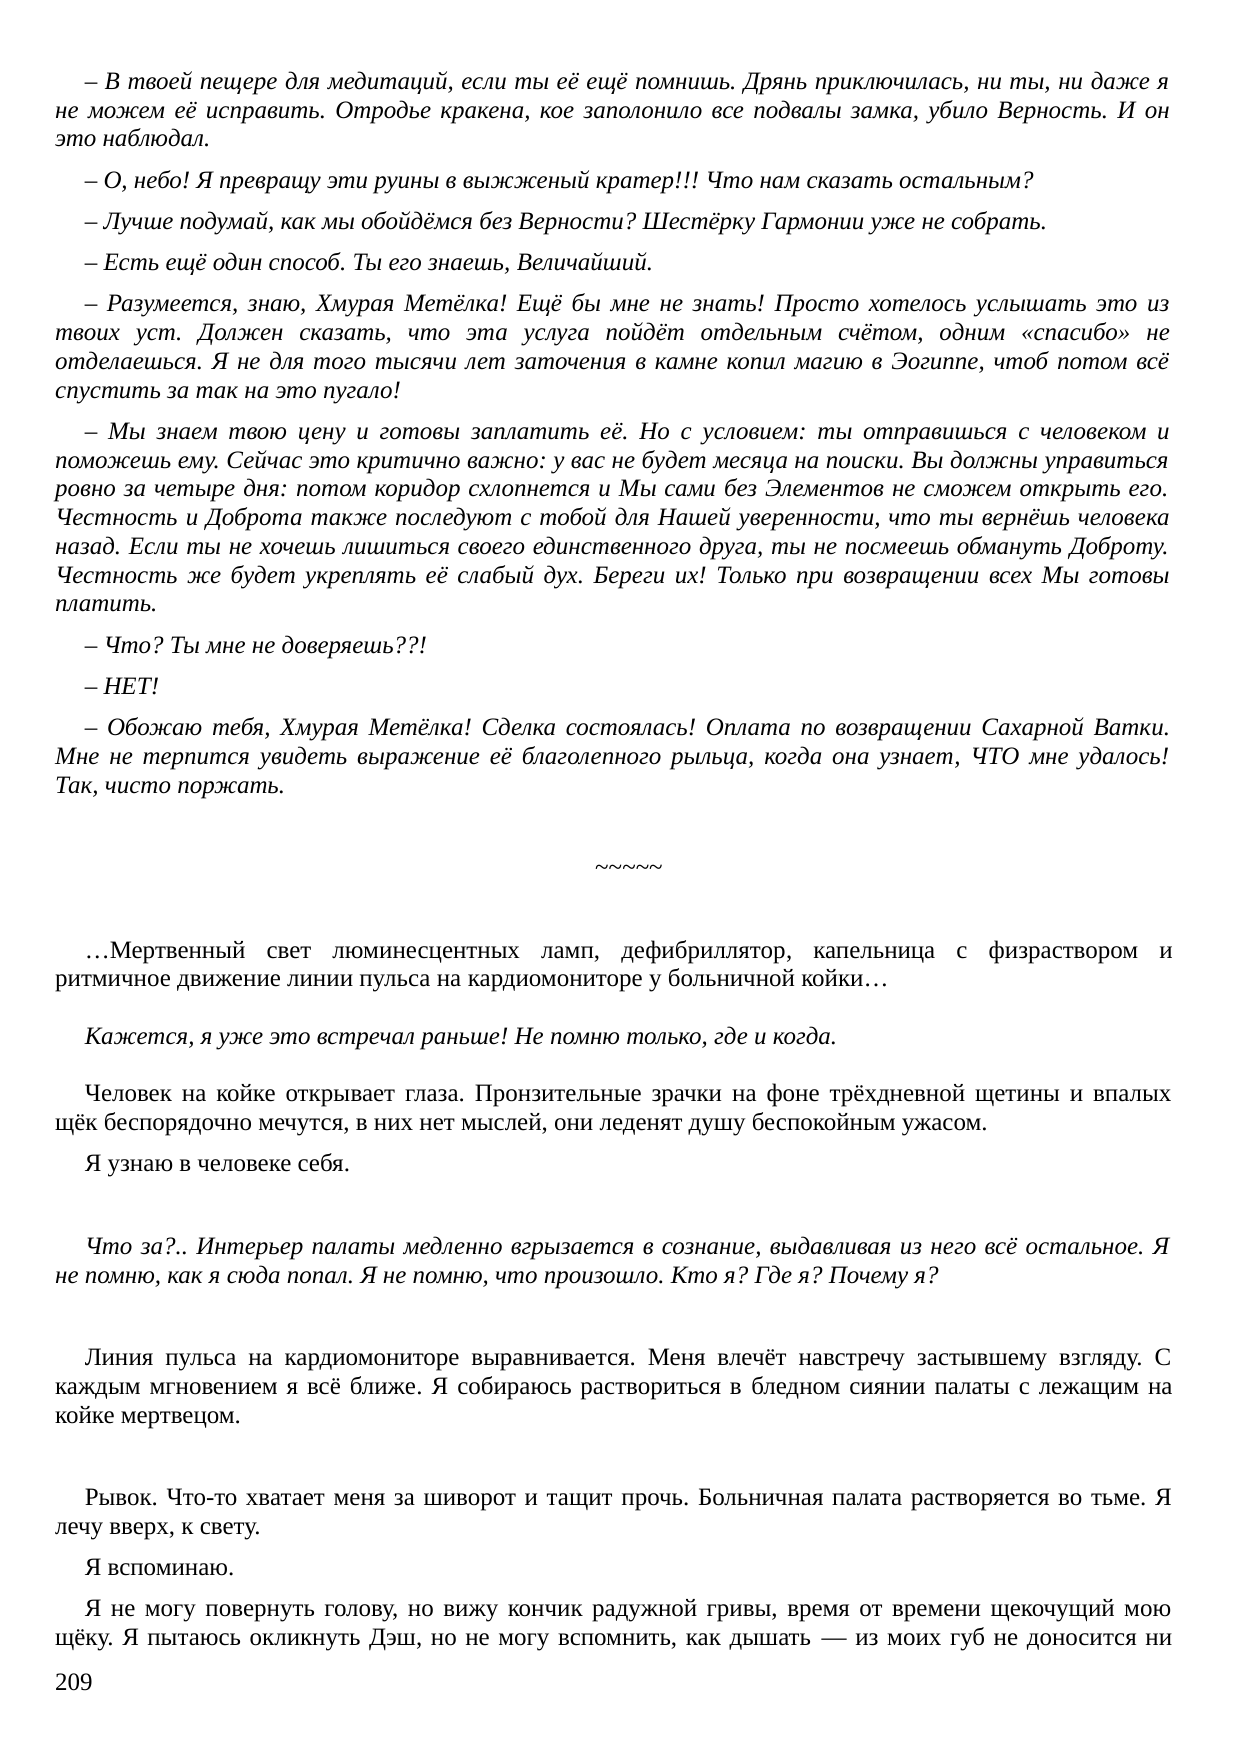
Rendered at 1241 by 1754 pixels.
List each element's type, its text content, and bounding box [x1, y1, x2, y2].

text Я не могу повернуть голову, но вижу кончик радужной гривы, время от времени щекочущий мою щёку. Я пытаюсь окликнуть Дэш, но не могу вспомнить, как дышать — из моих губ не доносится ни [55, 1593, 1173, 1651]
text Линия пульса на кардиомониторе выравнивается. Меня влечёт навстречу застывшему взгляду. С каждым мгновением я всё ближе. Я собираюсь раствориться в бледном сиянии палаты с лежащим на койке мертвецом. [55, 1342, 1173, 1428]
text – НЕТ! [55, 671, 1173, 700]
text – В твоей пещере для медитаций, если ты её ещё помнишь. Дрянь приключилась, ни ты, ни даже я не можем её исправить. Отродье кракена, кое заполонило все подвалы замка, убило Верность. И он это наблюдал. [55, 66, 1173, 152]
text – Обожаю тебя, Хмурая Метёлка! Сделка состоялась! Оплата по возвращении Сахарной Ватки. Мне не терпится увидеть выражение её благолепного рыльца, когда она узнает, ЧТО мне удалось! Так, чисто поржать. [55, 712, 1173, 798]
text – Лучше подумай, как мы обойдёмся без Верности? Шестёрку Гармонии уже не собрать. [55, 206, 1173, 235]
text Рывок. Что-то хватает меня за шиворот и тащит прочь. Больничная палата растворяется во тьме. Я лечу вверх, к свету. [55, 1482, 1173, 1540]
text – О, небо! Я превращу эти руины в выжженый кратер!!! Что нам сказать остальным? [55, 165, 1173, 193]
text Что за?.. Интерьер палаты медленно вгрызается в сознание, выдавливая из него всё остальное. Я не помню, как я сюда попал. Я не помню, что произошло. Кто я? Где я? Почему я? [55, 1231, 1173, 1288]
text ~~~~~ [55, 852, 1173, 881]
text Человек на койке открывает глаза. Пронзительные зрачки на фоне трёхдневной щетины и впалых щёк беспорядочно мечутся, в них нет мыслей, они леденят душу беспокойным ужасом. [55, 1078, 1173, 1136]
text – Мы знаем твою цену и готовы заплатить её. Но с условием: ты отправишься с человеком и поможешь ему. Сейчас это критично важно: у вас не будет месяца на поиски. Вы должны управиться ровно за четыре дня: потом коридор схлопнется и Мы сами без Элементов не сможем открыть его. Честность и Доброта также последуют с тобой для Нашей уверенности, что ты вернёшь человека назад. Если ты не хочешь лишиться своего единственного друга, ты не посмеешь обмануть Доброту. Честность же будет укреплять её слабый дух. Береги их! Только при возвращении всех Мы готовы платить. [55, 416, 1173, 617]
text …Мертвенный свет люминесцентных ламп, дефибриллятор, капельница с физраствором и ритмичное движение линии пульса на кардиомониторе у больничной койки… [55, 935, 1173, 992]
text – Что? Ты мне не доверяешь??! [55, 630, 1173, 658]
text Я узнаю в человеке себя. [55, 1148, 1173, 1177]
text Кажется, я уже это встречал раньше! Не помню только, где и когда. [55, 1021, 1173, 1050]
text – Есть ещё один способ. Ты его знаешь, Величайший. [55, 247, 1173, 276]
text – Разумеется, знаю, Хмурая Метёлка! Ещё бы мне не знать! Просто хотелось услышать это из твоих уст. Должен сказать, что эта услуга пойдёт отдельным счётом, одним «спасибо» не отделаешься. Я не для того тысячи лет заточения в камне копил магию в Эогиппе, чтоб потом всё спустить за так на это пугало! [55, 288, 1173, 403]
text Я вспоминаю. [55, 1552, 1173, 1581]
